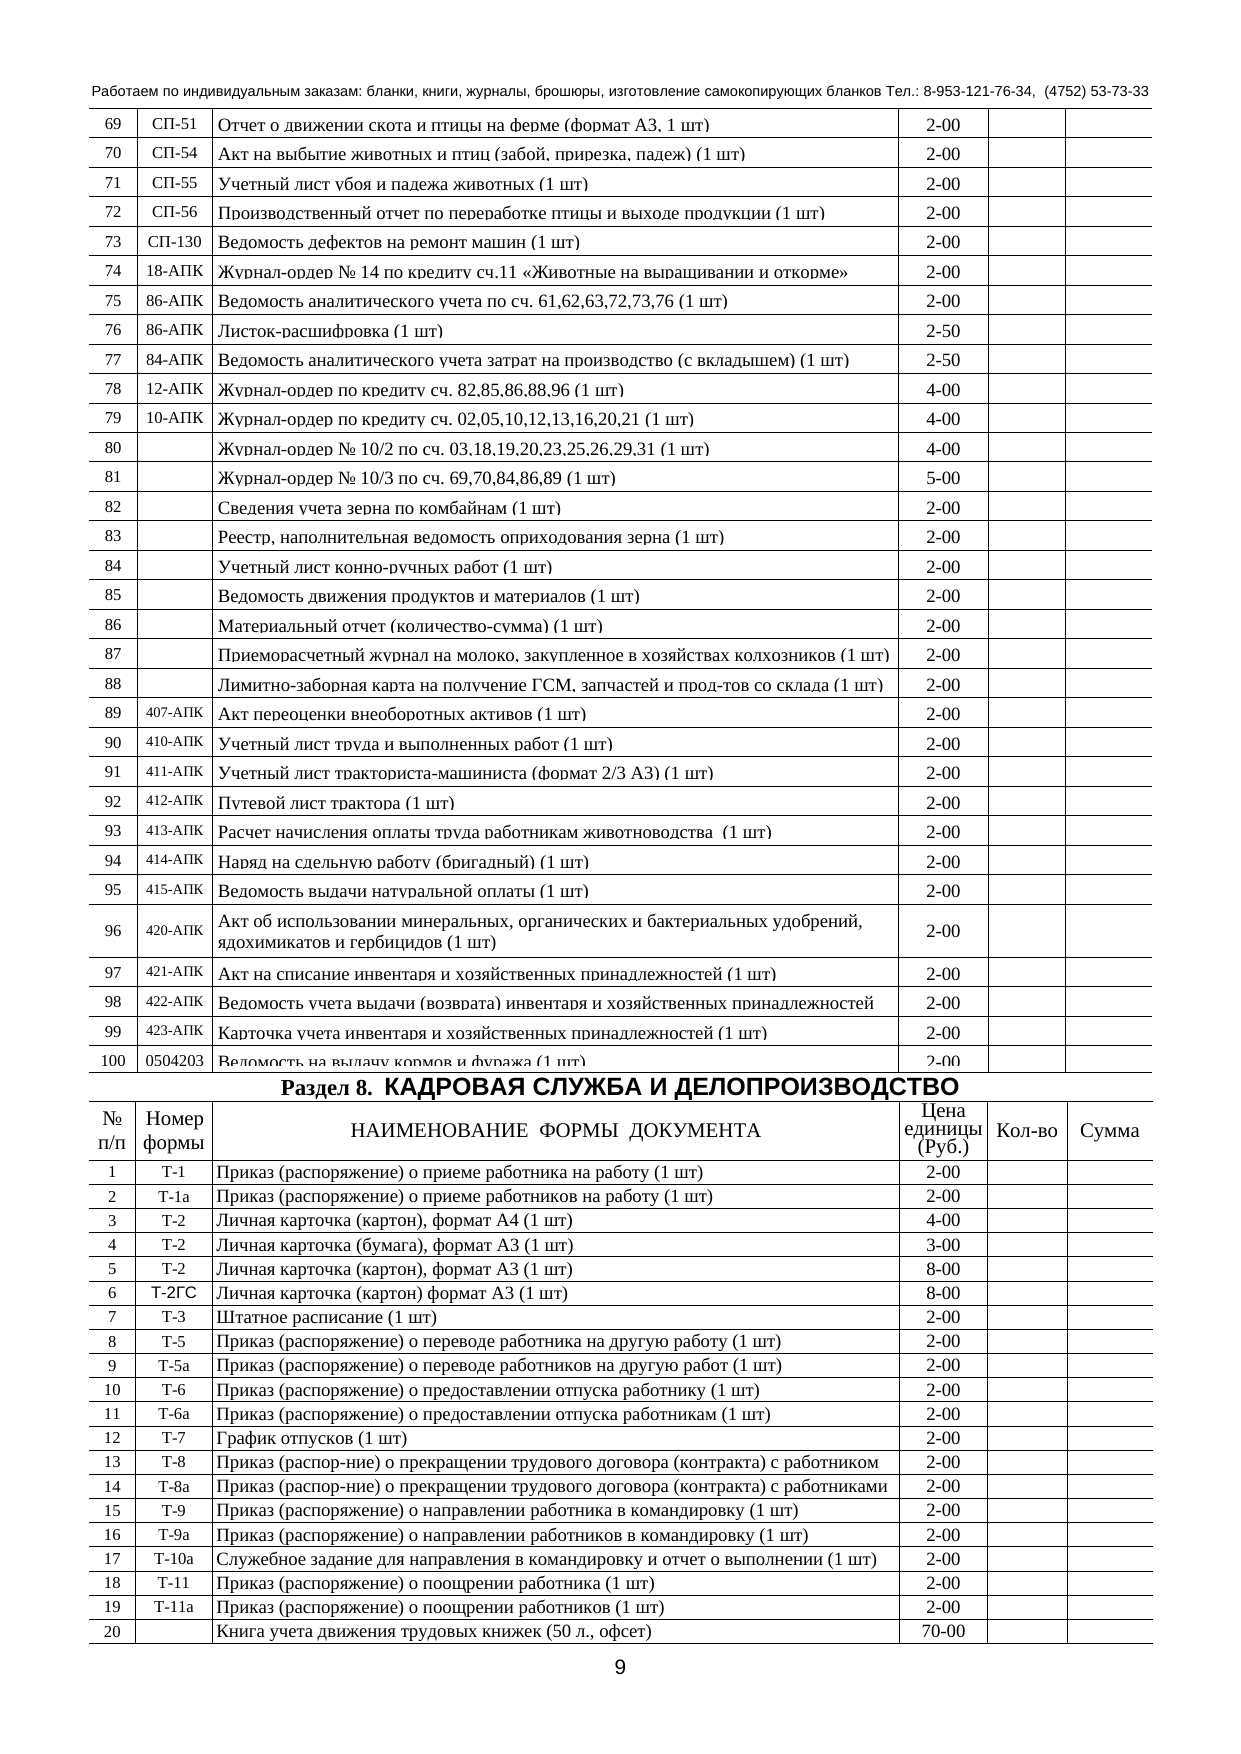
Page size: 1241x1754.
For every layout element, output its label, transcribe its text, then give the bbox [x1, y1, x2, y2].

table_cell [1148, 1306, 1153, 1329]
table_cell [1148, 1475, 1153, 1498]
table_cell [1066, 639, 1152, 668]
table_cell Приказ (распор-ние) о прекращении трудового договора (контракта) с работниками [213, 1475, 899, 1498]
table_cell 0504203 [138, 1046, 212, 1072]
table_cell 8 [89, 1330, 135, 1353]
table_cell 10-АПК [138, 404, 212, 432]
table_cell 14 [89, 1475, 135, 1498]
table_cell Ведомость аналитического учета по сч. 61,62,63,72,73,76 (1 шт) [213, 286, 898, 314]
table_cell 2-00 [900, 1427, 987, 1450]
table_cell 83 [89, 521, 137, 550]
table_cell [989, 404, 1065, 432]
table_cell 70 [89, 138, 137, 167]
table_cell [1066, 958, 1152, 986]
table_cell [1148, 1523, 1153, 1546]
table_cell 5 [89, 1257, 135, 1281]
table_cell СП-130 [138, 227, 212, 255]
table_cell [1062, 1330, 1067, 1353]
table_cell 75 [89, 286, 137, 314]
table_cell [1066, 816, 1152, 845]
table_cell [989, 462, 1065, 491]
table_cell Ведомость движения продуктов и материалов (1 шт) [213, 580, 898, 609]
table_cell 8-00 [900, 1257, 987, 1281]
table_cell 73 [89, 227, 137, 255]
table_cell 4-00 [900, 1209, 987, 1232]
table_cell [989, 315, 1065, 343]
table_cell 15 [89, 1499, 135, 1522]
table_cell 3-00 [900, 1233, 987, 1256]
table_cell 18 [89, 1572, 135, 1595]
table_cell Журнал-ордер по кредиту сч. 02,05,10,12,13,16,20,21 (1 шт) [213, 404, 898, 432]
table_cell 2-50 [899, 345, 988, 373]
table_cell [1066, 256, 1152, 284]
table_cell [1148, 1596, 1153, 1619]
table_cell Ведомость учета выдачи (возврата) инвентаря и хозяйственных принадлежностей [213, 987, 898, 1016]
table_cell Акт на выбытие животных и птиц (забой, прирезка, падеж) (1 шт) [213, 138, 898, 167]
table_cell СП-54 [138, 138, 212, 167]
table_cell 2-00 [899, 580, 988, 609]
table_cell [989, 1017, 1065, 1045]
table_cell [1066, 521, 1152, 550]
table_cell 2-00 [899, 492, 988, 520]
table_cell 77 [89, 345, 137, 373]
table_cell [1062, 1306, 1067, 1329]
table_cell 407-АПК [138, 698, 212, 727]
table_cell 2-00 [900, 1451, 987, 1474]
table_cell [1148, 1427, 1153, 1450]
table_cell Личная карточка (бумага), формат А3 (1 шт) [213, 1233, 899, 1256]
table_cell Ведомость аналитического учета затрат на производство (с вкладышем) (1 шт) [213, 345, 898, 373]
table_header НАИМЕНОВАНИЕ ФОРМЫ ДОКУМЕНТА [213, 1102, 899, 1160]
table_cell [989, 197, 1065, 226]
table_cell Листок-расшифровка (1 шт) [213, 315, 898, 343]
table_cell Приказ (распоряжение) о предоставлении отпуска работнику (1 шт) [213, 1378, 899, 1401]
table_cell [989, 728, 1065, 756]
table_cell 4-00 [899, 433, 988, 461]
table_cell [989, 168, 1065, 196]
table_cell 2-00 [899, 816, 988, 845]
table_cell Т-2ГС [136, 1282, 212, 1305]
table_cell 2-00 [899, 256, 988, 284]
table_cell 2-00 [900, 1572, 987, 1595]
table_cell [1062, 1402, 1067, 1426]
table_cell [1066, 610, 1152, 638]
table_cell [989, 846, 1065, 874]
table_cell Т-1а [136, 1185, 212, 1208]
table_cell [1062, 1475, 1067, 1498]
table_cell [1066, 109, 1152, 137]
table_cell [1066, 404, 1152, 432]
table_cell СП-56 [138, 197, 212, 226]
table_cell [989, 551, 1065, 579]
text Раздел 8. КАДРОВАЯ СЛУЖБА И ДЕЛОПРОИЗВОДСТВО [88, 1073, 1152, 1101]
table_header Цена единицы (Руб.) [900, 1102, 987, 1160]
table_cell [989, 787, 1065, 815]
table_cell [1066, 374, 1152, 402]
table_cell Служебное задание для направления в командировку и отчет о выполнении (1 шт) [213, 1547, 899, 1571]
table_cell [1062, 1378, 1067, 1401]
table_cell 2-00 [900, 1523, 987, 1546]
table_cell 81 [89, 462, 137, 491]
table_cell 92 [89, 787, 137, 815]
table_cell [1066, 138, 1152, 167]
table_cell Т-6 [136, 1378, 212, 1401]
table_cell 96 [89, 905, 137, 957]
table_cell [1148, 1161, 1153, 1184]
table_cell Т-10а [136, 1547, 212, 1571]
table_cell 2-00 [899, 551, 988, 579]
table_cell Приказ (распоряжение) о переводе работников на другую работ (1 шт) [213, 1354, 899, 1377]
table_cell 88 [89, 669, 137, 697]
table_cell 89 [89, 698, 137, 727]
table_cell [1062, 1185, 1067, 1208]
table_cell [989, 698, 1065, 727]
table_cell [989, 905, 1065, 957]
table_cell СП-51 [138, 109, 212, 137]
table_cell [1148, 1451, 1153, 1474]
table_cell [138, 521, 212, 550]
table_cell [1066, 551, 1152, 579]
table_cell [1066, 987, 1152, 1016]
table_cell [1148, 1620, 1153, 1643]
table_cell [989, 521, 1065, 550]
table_cell 2-00 [899, 905, 988, 957]
table_cell 8-00 [900, 1282, 987, 1305]
table_cell Акт об использовании минеральных, органических и бактериальных удобрений, ядохимикатов и гербицидов (1 шт) [213, 905, 898, 957]
table_cell 95 [89, 875, 137, 904]
table_cell Производственный отчет по переработке птицы и выходе продукции (1 шт) [213, 197, 898, 226]
table_cell 10 [89, 1378, 135, 1401]
table_cell [1066, 345, 1152, 373]
table_cell 3 [89, 1209, 135, 1232]
table_cell Личная карточка (картон) формат А3 (1 шт) [213, 1282, 899, 1305]
table_cell 69 [89, 109, 137, 137]
table_cell 79 [89, 404, 137, 432]
table_cell Приказ (распоряжение) о направлении работников в командировку (1 шт) [213, 1523, 899, 1546]
table_cell [1066, 433, 1152, 461]
table_cell 12-АПК [138, 374, 212, 402]
table_cell 421-АПК [138, 958, 212, 986]
table_cell 2-00 [899, 197, 988, 226]
table_cell [989, 757, 1065, 786]
table_cell Личная карточка (картон), формат А3 (1 шт) [213, 1257, 899, 1281]
table_cell [1066, 787, 1152, 815]
table_cell 2-00 [899, 875, 988, 904]
table_cell 423-АПК [138, 1017, 212, 1045]
table_cell Журнал-ордер № 10/3 по сч. 69,70,84,86,89 (1 шт) [213, 462, 898, 491]
table_cell 76 [89, 315, 137, 343]
table_cell 2-00 [899, 698, 988, 727]
table_cell [138, 433, 212, 461]
table_cell 12 [89, 1427, 135, 1450]
table_cell 2-00 [900, 1354, 987, 1377]
table_cell 1 [89, 1161, 135, 1184]
table_cell 2-00 [900, 1596, 987, 1619]
table_cell Наряд на сдельную работу (бригадный) (1 шт) [213, 846, 898, 874]
table_cell [1062, 1499, 1067, 1522]
table_cell 91 [89, 757, 137, 786]
table_cell [989, 138, 1065, 167]
table_cell 413-АПК [138, 816, 212, 845]
table_cell [989, 374, 1065, 402]
table_cell [1148, 1402, 1153, 1426]
table_cell 74 [89, 256, 137, 284]
table_cell [989, 286, 1065, 314]
table_cell [1066, 875, 1152, 904]
table_cell 2-00 [899, 109, 988, 137]
table_cell 414-АПК [138, 846, 212, 874]
table_cell 2-00 [899, 728, 988, 756]
table_cell Приказ (распоряжение) о направлении работника в командировку (1 шт) [213, 1499, 899, 1522]
table_cell Приказ (распоряжение) о переводе работника на другую работу (1 шт) [213, 1330, 899, 1353]
table_cell [1066, 227, 1152, 255]
table_cell Т-5 [136, 1330, 212, 1353]
table_cell 2-00 [899, 1017, 988, 1045]
table_cell 86 [89, 610, 137, 638]
table_cell Материальный отчет (количество-сумма) (1 шт) [213, 610, 898, 638]
table_cell [1062, 1282, 1067, 1305]
table_cell 412-АПК [138, 787, 212, 815]
table_cell Т-9а [136, 1523, 212, 1546]
table_cell [1066, 492, 1152, 520]
table_cell [1066, 462, 1152, 491]
table_cell [1062, 1523, 1067, 1546]
table_cell 2-00 [900, 1185, 987, 1208]
table_cell Приказ (распор-ние) о прекращении трудового договора (контракта) с работником [213, 1451, 899, 1474]
table_cell Приеморасчетный журнал на молоко, закупленное в хозяйствах колхозников (1 шт) [213, 639, 898, 668]
table_cell [989, 580, 1065, 609]
table_cell Приказ (распоряжение) о приеме работника на работу (1 шт) [213, 1161, 899, 1184]
table_cell [1148, 1378, 1153, 1401]
table_cell График отпусков (1 шт) [213, 1427, 899, 1450]
table_cell 2-00 [899, 168, 988, 196]
table_cell 2-00 [900, 1547, 987, 1571]
table_cell Карточка учета инвентаря и хозяйственных принадлежностей (1 шт) [213, 1017, 898, 1045]
table_cell [138, 492, 212, 520]
table_cell [1148, 1185, 1153, 1208]
table_cell 410-АПК [138, 728, 212, 756]
table_cell 2-00 [899, 958, 988, 986]
table_cell [1066, 286, 1152, 314]
table_cell [1148, 1547, 1153, 1571]
table_cell [989, 433, 1065, 461]
table_cell 411-АПК [138, 757, 212, 786]
table_cell 2-00 [899, 286, 988, 314]
table_cell 84-АПК [138, 345, 212, 373]
table_header Сумма [1068, 1102, 1153, 1160]
table_cell [1062, 1572, 1067, 1595]
table_cell 2-00 [900, 1306, 987, 1329]
table_cell Лимитно-заборная карта на получение ГСМ, запчастей и прод-тов со склада (1 шт) [213, 669, 898, 697]
table_cell 415-АПК [138, 875, 212, 904]
table_cell Приказ (распоряжение) о поощрении работников (1 шт) [213, 1596, 899, 1619]
table_cell 98 [89, 987, 137, 1016]
table_cell Штатное расписание (1 шт) [213, 1306, 899, 1329]
table_cell 2-00 [899, 227, 988, 255]
table_cell [1066, 315, 1152, 343]
table_header Кол-во [988, 1102, 1067, 1160]
table_cell Отчет о движении скота и птицы на ферме (формат А3, 1 шт) [213, 109, 898, 137]
table_cell 80 [89, 433, 137, 461]
table_cell [989, 639, 1065, 668]
table_cell [138, 639, 212, 668]
table_cell [989, 987, 1065, 1016]
table_cell [138, 580, 212, 609]
table_cell [1066, 1017, 1152, 1045]
table_cell 87 [89, 639, 137, 668]
table_cell [138, 669, 212, 697]
table_cell [989, 109, 1065, 137]
table_cell [989, 1046, 1065, 1072]
table_cell Учетный лист труда и выполненных работ (1 шт) [213, 728, 898, 756]
table_cell [136, 1620, 212, 1643]
table_cell [1062, 1451, 1067, 1474]
table_cell Т-5а [136, 1354, 212, 1377]
table_cell Т-8а [136, 1475, 212, 1498]
table_cell 17 [89, 1547, 135, 1571]
table_cell 2-00 [899, 787, 988, 815]
table_cell 18-АПК [138, 256, 212, 284]
table_cell 4-00 [899, 374, 988, 402]
table_cell Приказ (распоряжение) о поощрении работника (1 шт) [213, 1572, 899, 1595]
table_cell [1066, 168, 1152, 196]
table_cell 2-00 [899, 639, 988, 668]
table_cell 16 [89, 1523, 135, 1546]
table_cell 2-00 [900, 1330, 987, 1353]
table_cell [989, 610, 1065, 638]
table_cell 11 [89, 1402, 135, 1426]
table_cell [1066, 1046, 1152, 1072]
table_cell [1066, 846, 1152, 874]
table_cell 85 [89, 580, 137, 609]
table_cell Т-8 [136, 1451, 212, 1474]
table_cell 2 [89, 1185, 135, 1208]
table_cell Т-2 [136, 1209, 212, 1232]
table_cell 99 [89, 1017, 137, 1045]
table_cell [1062, 1161, 1067, 1184]
table_cell [1062, 1427, 1067, 1450]
table_cell [138, 462, 212, 491]
table_cell [1066, 669, 1152, 697]
table_cell [989, 958, 1065, 986]
table_cell 86-АПК [138, 315, 212, 343]
table_cell Журнал-ордер по кредиту сч. 82,85,86,88,96 (1 шт) [213, 374, 898, 402]
table_cell Т-11а [136, 1596, 212, 1619]
table_cell [1066, 197, 1152, 226]
table_cell 2-00 [900, 1378, 987, 1401]
table_cell Т-2 [136, 1257, 212, 1281]
table_cell [1066, 580, 1152, 609]
table_cell Ведомость выдачи натуральной оплаты (1 шт) [213, 875, 898, 904]
table_cell 420-АПК [138, 905, 212, 957]
table_cell [138, 551, 212, 579]
table_cell 422-АПК [138, 987, 212, 1016]
table_cell 2-00 [900, 1499, 987, 1522]
table_header Номер формы [136, 1102, 212, 1160]
table_cell Путевой лист трактора (1 шт) [213, 787, 898, 815]
table_cell [1148, 1282, 1153, 1305]
table_cell 90 [89, 728, 137, 756]
table_cell [1148, 1209, 1153, 1232]
table_cell [1148, 1354, 1153, 1377]
table_cell Т-1 [136, 1161, 212, 1184]
table_cell 2-00 [899, 521, 988, 550]
table_cell 86-АПК [138, 286, 212, 314]
table_cell 4 [89, 1233, 135, 1256]
table_cell 6 [89, 1282, 135, 1305]
table_cell Реестр, наполнительная ведомость оприходования зерна (1 шт) [213, 521, 898, 550]
table_cell [1148, 1330, 1153, 1353]
table_cell Журнал-ордер № 10/2 по сч. 03,18,19,20,23,25,26,29,31 (1 шт) [213, 433, 898, 461]
table_cell 13 [89, 1451, 135, 1474]
table_cell [989, 492, 1065, 520]
table_cell Приказ (распоряжение) о предоставлении отпуска работникам (1 шт) [213, 1402, 899, 1426]
table_cell 100 [89, 1046, 137, 1072]
table_cell Журнал-ордер № 14 по кредиту сч.11 «Животные на выращивании и откорме» [213, 256, 898, 284]
table_cell 2-00 [900, 1475, 987, 1498]
table_cell 2-00 [899, 138, 988, 167]
table_cell [1062, 1257, 1067, 1281]
table_cell Ведомость на выдачу кормов и фуража (1 шт) [213, 1046, 898, 1072]
table_cell 20 [89, 1620, 135, 1643]
table_cell Книга учета движения трудовых книжек (50 л., офсет) [213, 1620, 899, 1643]
table_cell [1062, 1209, 1067, 1232]
table_cell Расчет начисления оплаты труда работникам животноводства (1 шт) [213, 816, 898, 845]
table_cell [1148, 1257, 1153, 1281]
table_cell Приказ (распоряжение) о приеме работников на работу (1 шт) [213, 1185, 899, 1208]
table_cell 2-00 [899, 669, 988, 697]
table_cell [1148, 1233, 1153, 1256]
table_cell Ведомость дефектов на ремонт машин (1 шт) [213, 227, 898, 255]
table_cell Т-7 [136, 1427, 212, 1450]
table_cell 2-00 [900, 1161, 987, 1184]
table_cell Акт переоценки внеоборотных активов (1 шт) [213, 698, 898, 727]
table_cell 2-00 [899, 1046, 988, 1072]
table_cell Учетный лист конно-ручных работ (1 шт) [213, 551, 898, 579]
table_cell 4-00 [899, 404, 988, 432]
table_cell 78 [89, 374, 137, 402]
table_cell [1062, 1547, 1067, 1571]
table_cell [1062, 1596, 1067, 1619]
table_cell 9 [89, 1354, 135, 1377]
table_cell [1062, 1233, 1067, 1256]
table_cell 2-00 [899, 610, 988, 638]
table_cell 7 [89, 1306, 135, 1329]
table_cell [1066, 757, 1152, 786]
table_cell [1066, 905, 1152, 957]
table_cell 84 [89, 551, 137, 579]
table_cell 97 [89, 958, 137, 986]
table_cell 19 [89, 1596, 135, 1619]
table_cell 2-00 [899, 987, 988, 1016]
table_cell Т-9 [136, 1499, 212, 1522]
table_cell [1148, 1499, 1153, 1522]
table_cell [989, 256, 1065, 284]
table_cell [989, 227, 1065, 255]
table_cell 2-00 [899, 846, 988, 874]
table_cell Личная карточка (картон), формат А4 (1 шт) [213, 1209, 899, 1232]
table_cell 72 [89, 197, 137, 226]
table_cell 2-00 [900, 1402, 987, 1426]
table_cell Учетный лист убоя и падежа животных (1 шт) [213, 168, 898, 196]
table_cell 94 [89, 846, 137, 874]
table_cell [1062, 1354, 1067, 1377]
table_cell [138, 610, 212, 638]
table_cell [1066, 728, 1152, 756]
table_cell [989, 816, 1065, 845]
table_cell [989, 669, 1065, 697]
table_cell 5-00 [899, 462, 988, 491]
table_cell Т-3 [136, 1306, 212, 1329]
table_cell СП-55 [138, 168, 212, 196]
table_cell Сведения учета зерна по комбайнам (1 шт) [213, 492, 898, 520]
table_cell 71 [89, 168, 137, 196]
table_cell 2-50 [899, 315, 988, 343]
table_cell Акт на списание инвентаря и хозяйственных принадлежностей (1 шт) [213, 958, 898, 986]
table_cell [989, 875, 1065, 904]
table_cell [1062, 1620, 1067, 1643]
table_cell Т-11 [136, 1572, 212, 1595]
table_cell Т-2 [136, 1233, 212, 1256]
table_cell [1148, 1572, 1153, 1595]
table_header № п/п [89, 1102, 135, 1160]
table_cell Т-6а [136, 1402, 212, 1426]
table_cell 82 [89, 492, 137, 520]
table_cell 2-00 [899, 757, 988, 786]
table_cell 93 [89, 816, 137, 845]
table_cell Учетный лист тракториста-машиниста (формат 2/3 А3) (1 шт) [213, 757, 898, 786]
table_cell 70-00 [900, 1620, 987, 1643]
table_cell [1066, 698, 1152, 727]
table_cell [989, 345, 1065, 373]
